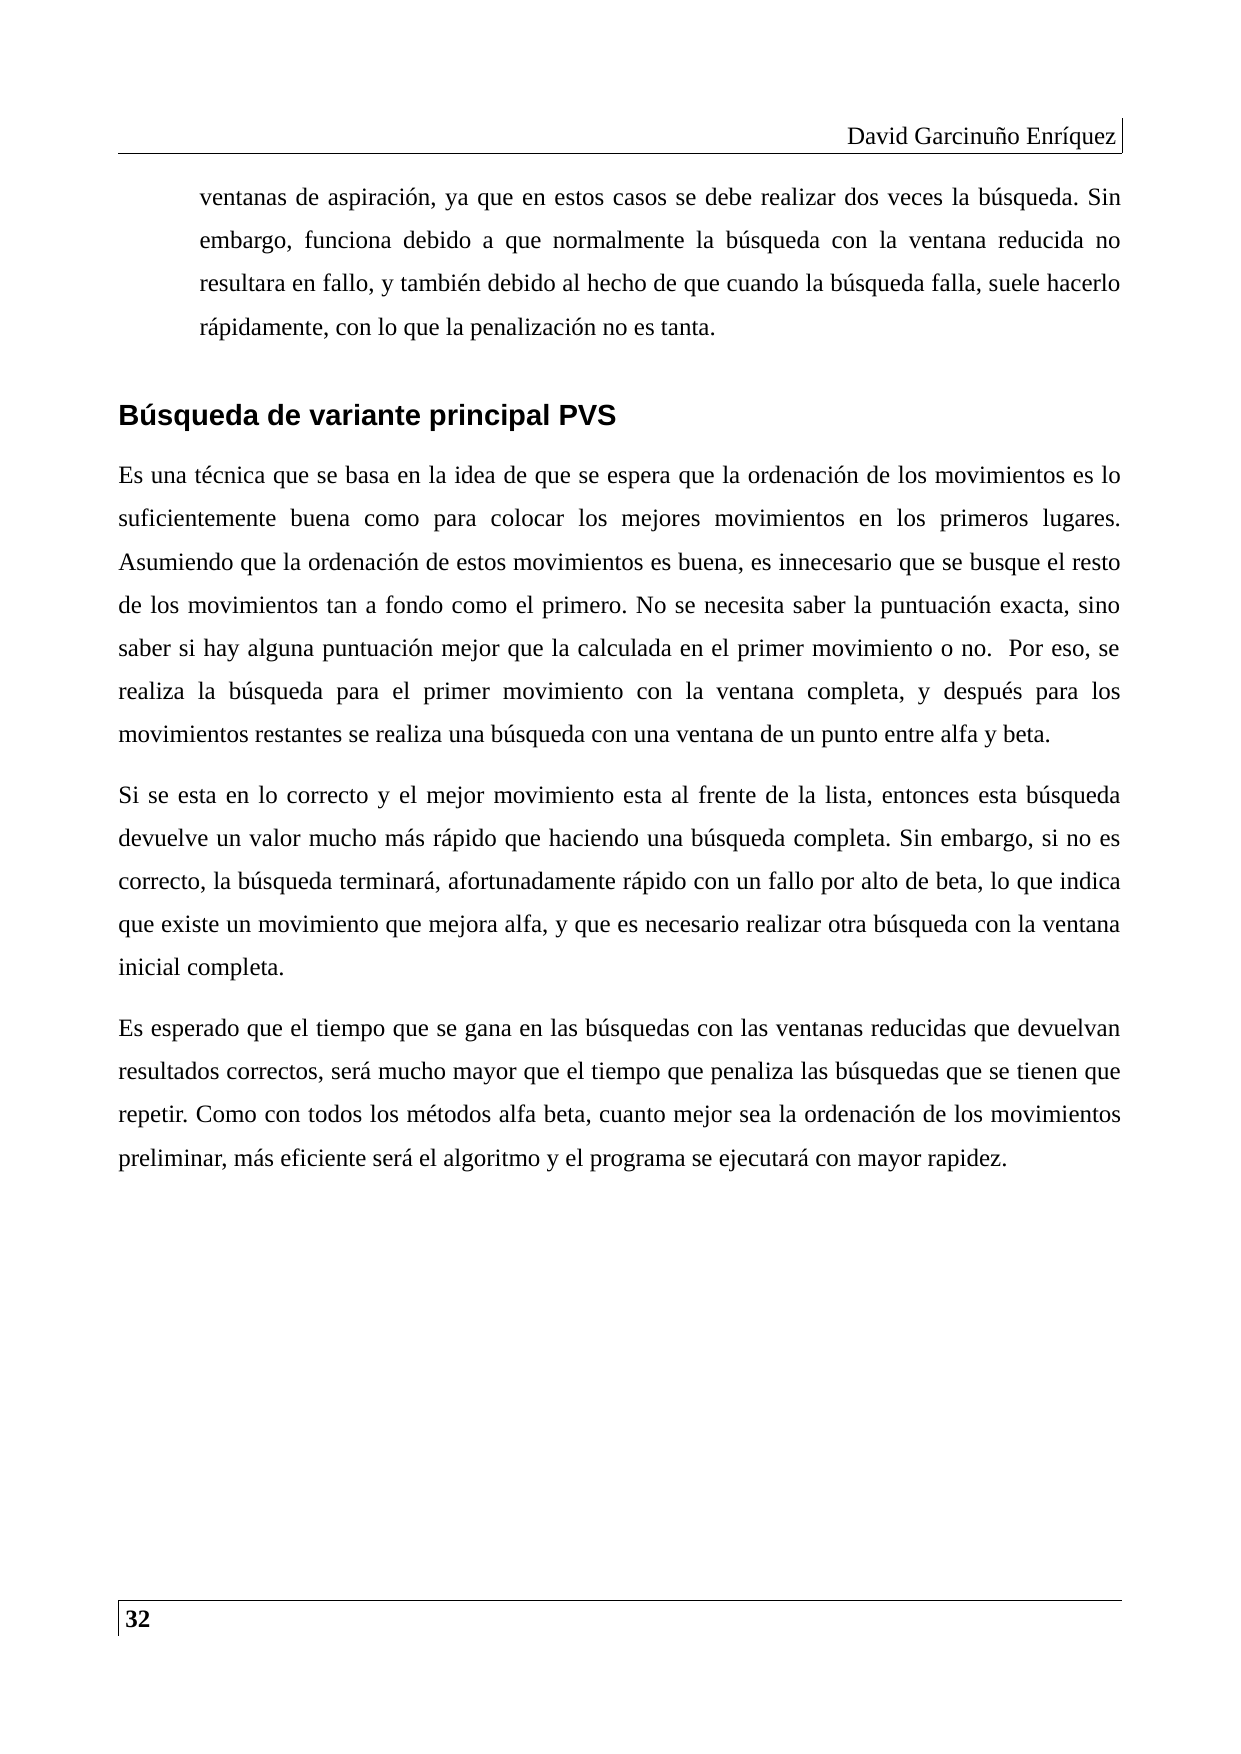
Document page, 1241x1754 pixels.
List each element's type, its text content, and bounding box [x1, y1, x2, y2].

list ventanas de aspiración, ya que en estos casos se debe realizar dos veces la búsqueda. Sin embargo, funciona debido a que normalmente la búsqueda con la ventana reducida no resultara en fallo, y también debido al hecho de que cuando la búsqueda falla, suele hacerlo rápidamente, con lo que la penalización no es tanta. [162, 182, 1122, 340]
text Es esperado que el tiempo que se gana en las búsquedas con las ventanas reducidas que devuelvan resultados correctos, será mucho mayor que el tiempo que penaliza las búsquedas que se tienen que repetir. Como con todos los métodos alfa beta, cuanto mejor sea la ordenación de los movimientos preliminar, más eficiente será el algoritmo y el programa se ejecutará con mayor rapidez. [118, 1013, 1122, 1171]
text Si se esta en lo correcto y el mejor movimiento esta al frente de la lista, entonces esta búsqueda devuelve un valor mucho más rápido que haciendo una búsqueda completa. Sin embargo, si no es correcto, la búsqueda terminará, afortunadamente rápido con un fallo por alto de beta, lo que indica que existe un movimiento que mejora alfa, y que es necesario realizar otra búsqueda con la ventana inicial completa. [118, 780, 1122, 981]
subtitle Búsqueda de variante principal PVS [118, 397, 1122, 431]
text Es una técnica que se basa en la idea de que se espera que la ordenación de los movimientos es lo suficientemente buena como para colocar los mejores movimientos en los primeros lugares. Asumiendo que la ordenación de estos movimientos es buena, es innecesario que se busque el resto de los movimientos tan a fondo como el primero. No se necesita saber la puntuación exacta, sino saber si hay alguna puntuación mejor que la calculada en el primer movimiento o no. Por eso, se realiza la búsqueda para el primer movimiento con la ventana completa, y después para los movimientos restantes se realiza una búsqueda con una ventana de un punto entre alfa y beta. [118, 460, 1122, 748]
